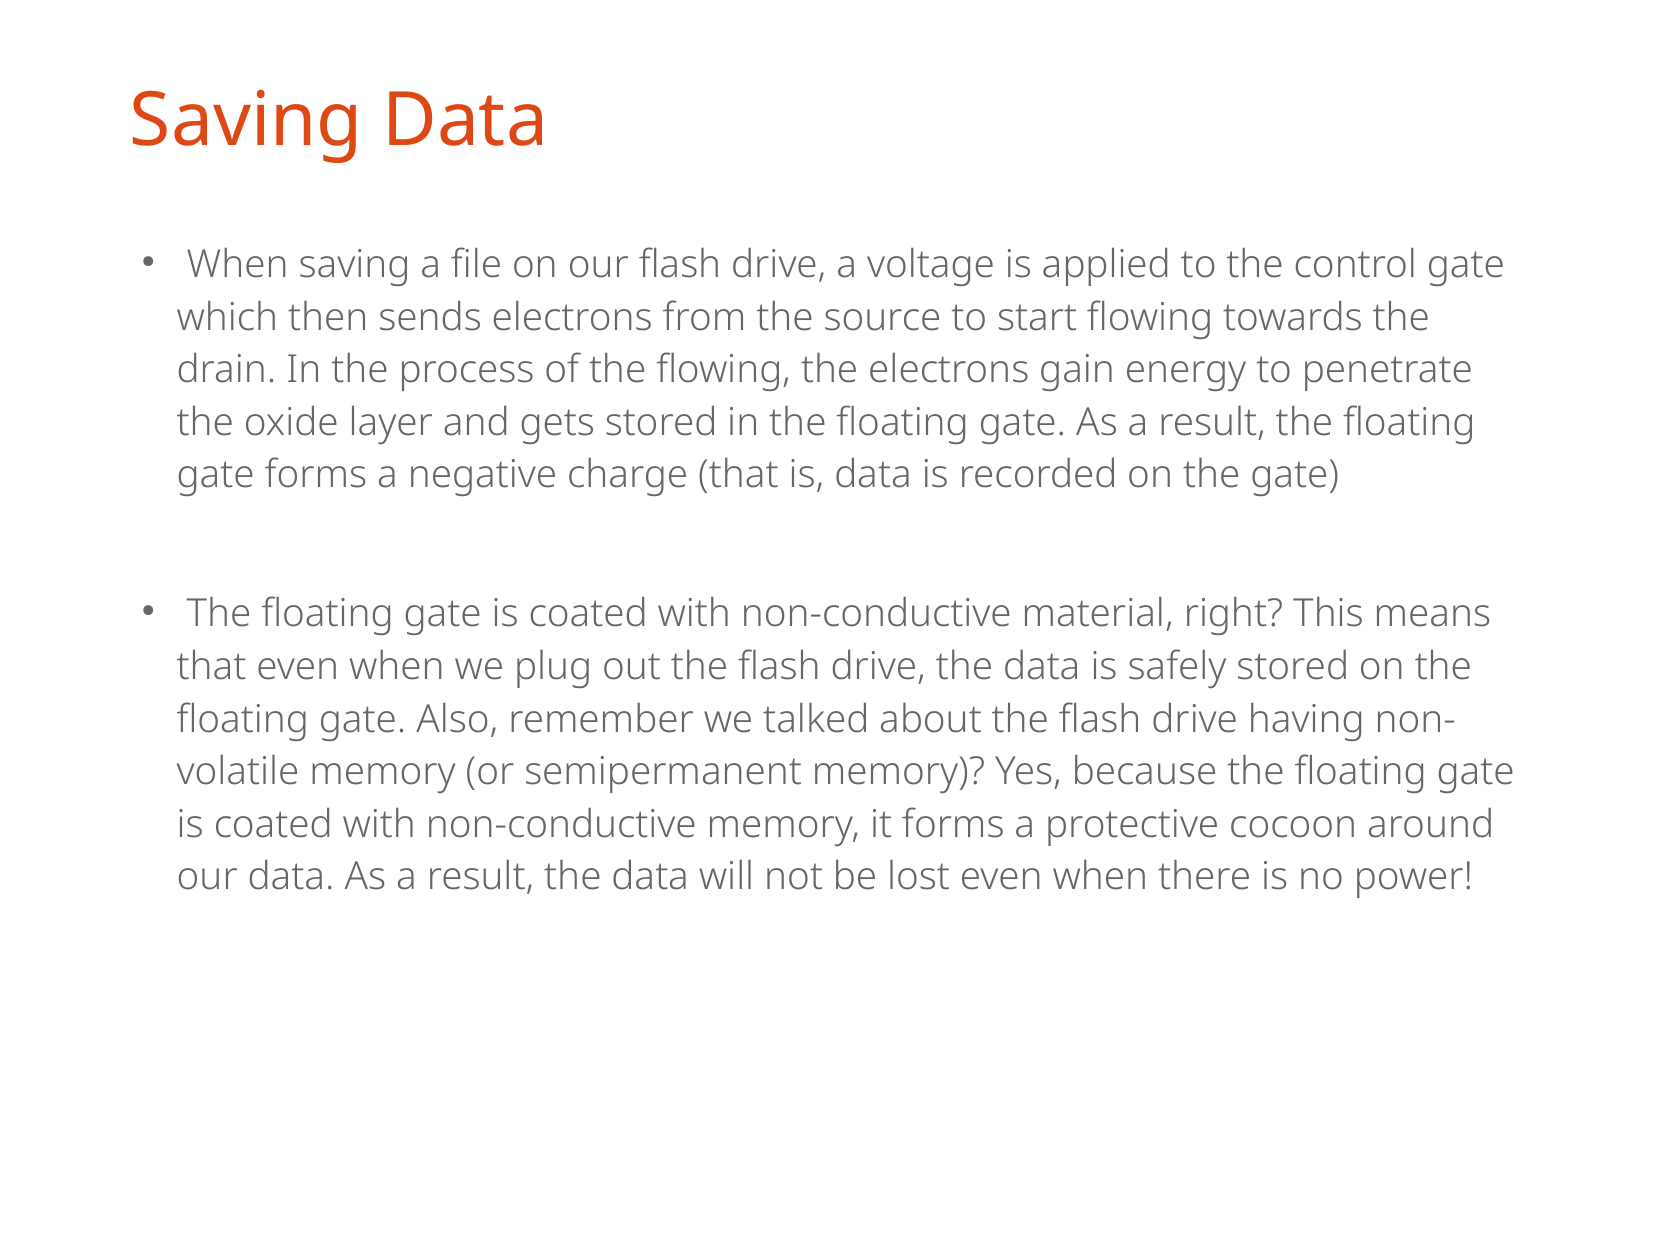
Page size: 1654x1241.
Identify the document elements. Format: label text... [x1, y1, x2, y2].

list When saving a file on our flash drive, a voltage is applied to the control gate which then sends electrons from the source to start flowing towards the drain. In the process of the flowing, the electrons gain energy to penetrate the oxide layer and gets stored in the floating gate. As a result, the floating gate forms a negative charge (that is, data is recorded on the gate) The floating gate is coated with non-conductive material, right? This means that even when we plug out the flash drive, the data is safely stored on the floating gate. Also, remember we talked about the flash drive having non-volatile memory (or semipermanent memory)? Yes, because the floating gate is coated with non-conductive memory, it forms a protective cocoon around our data. As a result, the data will not be lost even when there is no power! [129, 236, 1518, 1010]
title Saving Data [129, 53, 1518, 180]
